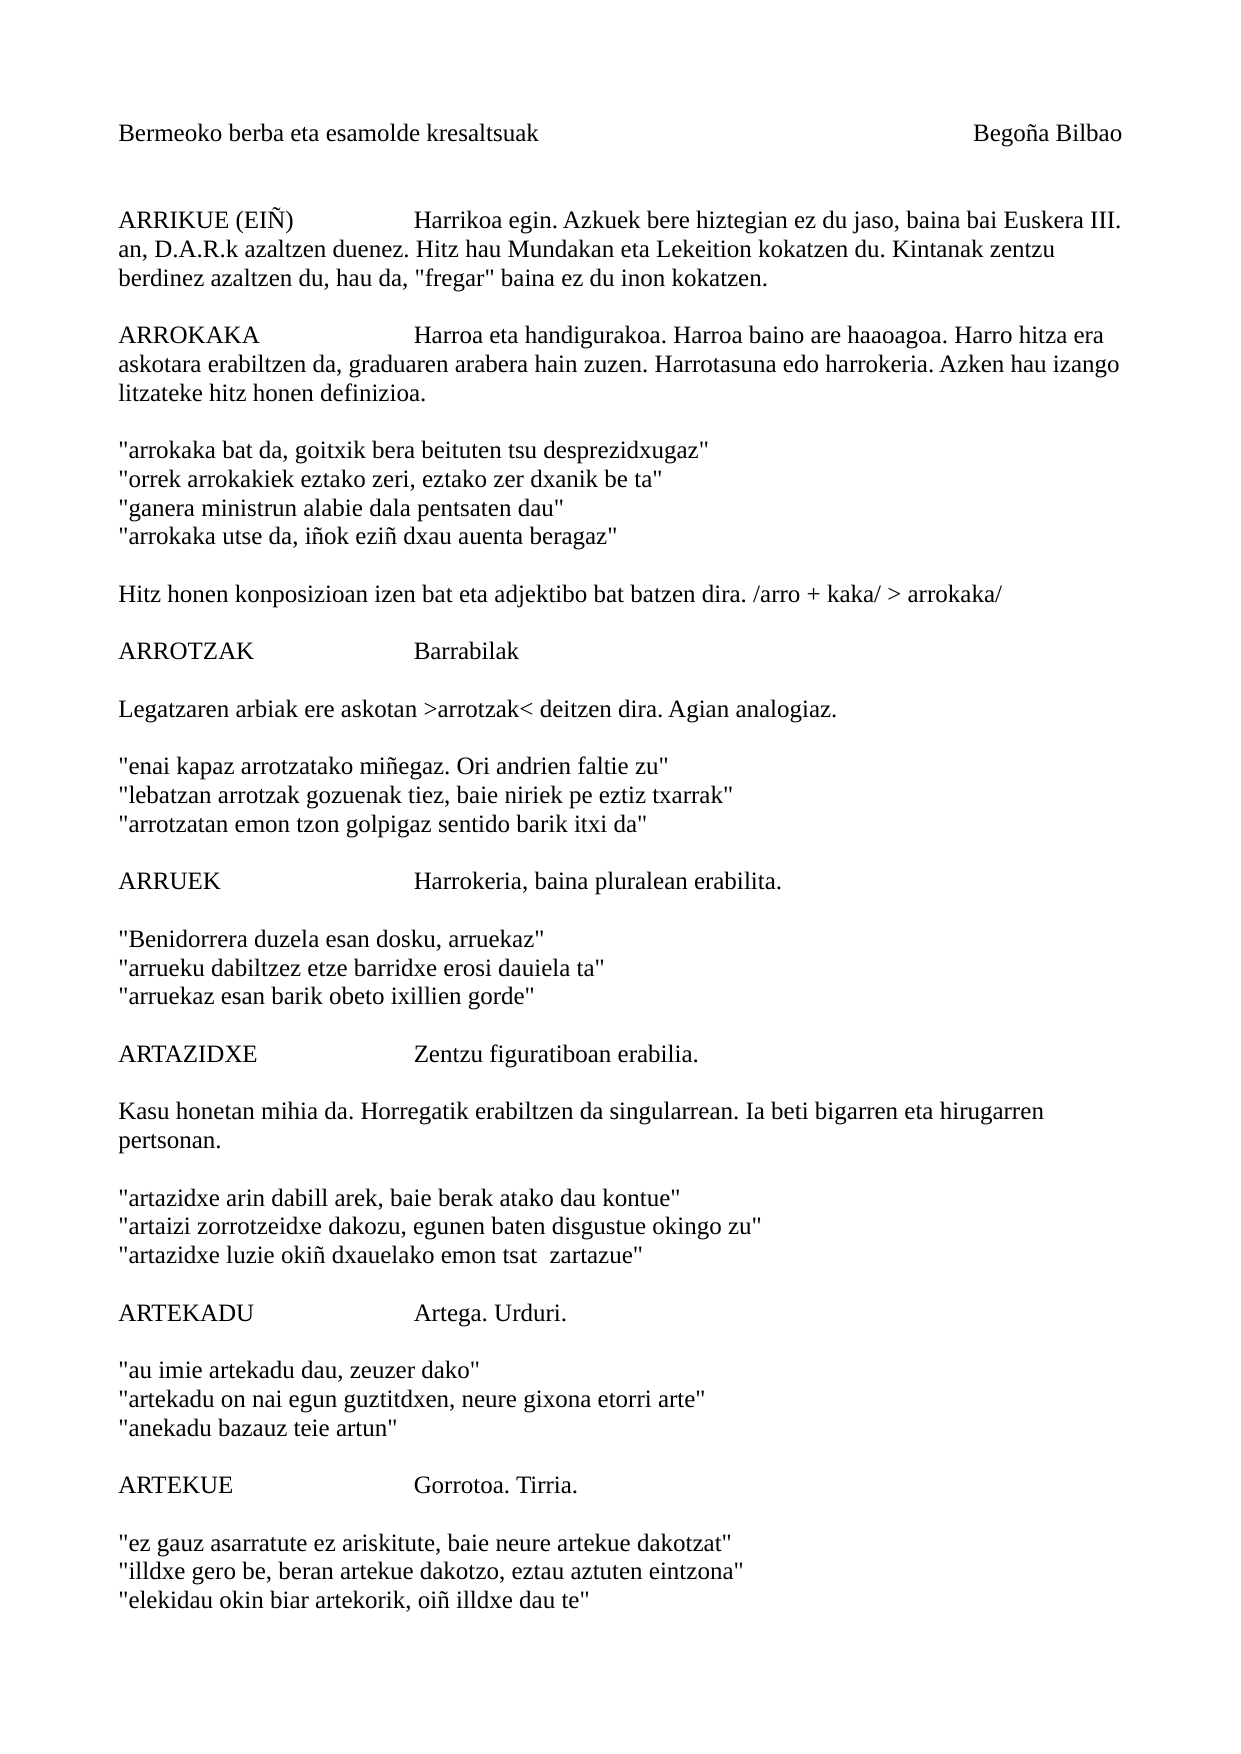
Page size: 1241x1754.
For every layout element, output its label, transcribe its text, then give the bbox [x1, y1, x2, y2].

text "ganera ministrun alabie dala pentsaten dau" [118, 493, 1122, 521]
text ARTAZIDXE Zentzu figuratiboan erabilia. [118, 1039, 1122, 1068]
text Legatzaren arbiak ere askotan >arrotzak< deitzen dira. Agian analogiaz. [118, 694, 1122, 723]
text "elekidau okin biar artekorik, oiñ illdxe dau te" [118, 1585, 1122, 1614]
text "enai kapaz arrotzatako miñegaz. Ori andrien faltie zu" [118, 751, 1122, 780]
text "ez gauz asarratute ez ariskitute, baie neure artekue dakotzat" [118, 1528, 1122, 1556]
text ARROTZAK Barrabilak [118, 636, 1122, 665]
text "arruekaz esan barik obeto ixillien gorde" [118, 981, 1122, 1010]
text Hitz honen konposizioan izen bat eta adjektibo bat batzen dira. /arro + kaka/ > arrokaka/ [118, 579, 1122, 608]
text "artaizi zorrotzeidxe dakozu, egunen baten disgustue okingo zu" [118, 1211, 1122, 1240]
text "artazidxe arin dabill arek, baie berak atako dau kontue" [118, 1183, 1122, 1211]
text ARTEKADU Artega. Urduri. [118, 1298, 1122, 1326]
text "arrokaka bat da, goitxik bera beituten tsu desprezidxugaz" [118, 435, 1122, 464]
text ARTEKUE Gorrotoa. Tirria. [118, 1470, 1122, 1499]
text "arrokaka utse da, iñok eziñ dxau auenta beragaz" [118, 521, 1122, 550]
text "orrek arrokakiek eztako zeri, eztako zer dxanik be ta" [118, 464, 1122, 493]
text "lebatzan arrotzak gozuenak tiez, baie niriek pe eztiz txarrak" [118, 780, 1122, 809]
text "anekadu bazauz teie artun" [118, 1413, 1122, 1441]
text "artekadu on nai egun guztitdxen, neure gixona etorri arte" [118, 1384, 1122, 1413]
text Kasu honetan mihia da. Horregatik erabiltzen da singularrean. Ia beti bigarren eta hirugarren pertsonan. [118, 1096, 1122, 1154]
text "arrueku dabiltzez etze barridxe erosi dauiela ta" [118, 953, 1122, 981]
text "au imie artekadu dau, zeuzer dako" [118, 1355, 1122, 1384]
text "illdxe gero be, beran artekue dakotzo, eztau aztuten eintzona" [118, 1556, 1122, 1585]
text ARRUEK Harrokeria, baina pluralean erabilita. [118, 866, 1122, 895]
text "artazidxe luzie okiñ dxauelako emon tsat zartazue" [118, 1240, 1122, 1269]
text ARROKAKA Harroa eta handigurakoa. Harroa baino are haaoagoa. Harro hitza era askotara erabiltzen da, graduaren arabera hain zuzen. Harrotasuna edo harrokeria. Azken hau izango litzateke hitz honen definizioa. [118, 320, 1122, 406]
text "arrotzatan emon tzon golpigaz sentido barik itxi da" [118, 809, 1122, 838]
text "Benidorrera duzela esan dosku, arruekaz" [118, 924, 1122, 953]
text ARRIKUE (EIÑ) Harrikoa egin. Azkuek bere hiztegian ez du jaso, baina bai Euskera III. an, D.A.R.k azaltzen duenez. Hitz hau Mundakan eta Lekeition kokatzen du. Kintanak zentzu berdinez azaltzen du, hau da, "fregar" baina ez du inon kokatzen. [118, 205, 1122, 291]
